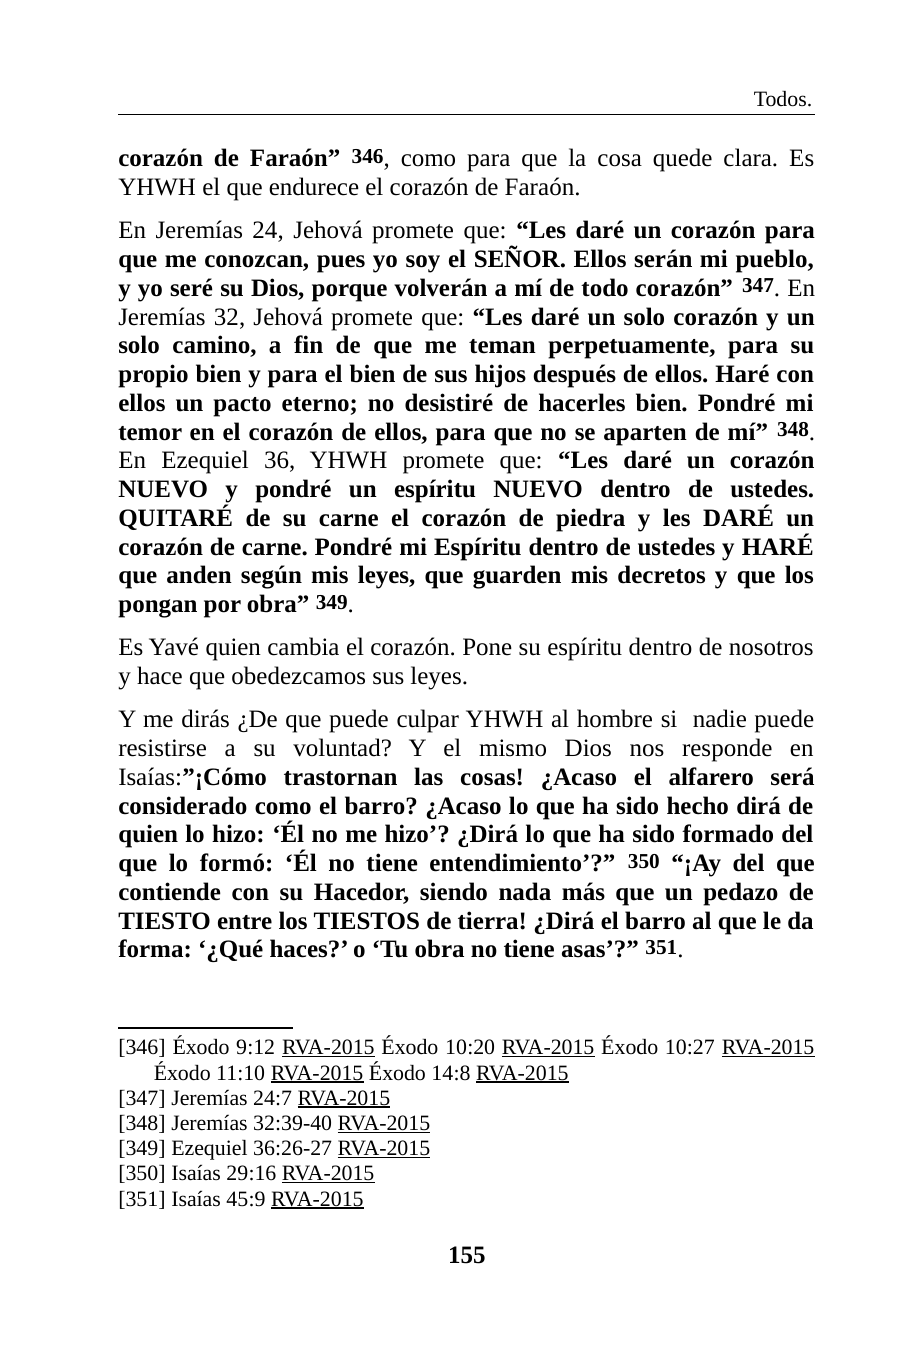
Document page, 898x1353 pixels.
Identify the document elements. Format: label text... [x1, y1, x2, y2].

text Isaías 29:16 RVA-2015 [118, 1160, 815, 1186]
text corazón de Faraón” , como para que la cosa quede clara. Es YHWH el que endurece el corazón de Faraón. [118, 143, 815, 201]
text Y me dirás ¿De que puede culpar YHWH al hombre si nadie puede resistirse a su voluntad? Y el mismo Dios nos responde en Isaías:”¡Cómo trastornan las cosas! ¿Acaso el alfarero será considerado como el barro? ¿Acaso lo que ha sido hecho dirá de quien lo hizo: ‘Él no me hizo’? ¿Dirá lo que ha sido formado del que lo formó: ‘Él no tiene entendimiento’?” “¡Ay del que contiende con su Hacedor, siendo nada más que un pedazo de TIESTO entre los TIESTOS de tierra! ¿Dirá el barro al que le da forma: ‘¿Qué haces?’ o ‘Tu obra no tiene asas’?” . [118, 704, 815, 963]
text Jeremías 24:7 RVA-2015 [118, 1085, 815, 1110]
text Ezequiel 36:26-27 RVA-2015 [118, 1135, 815, 1160]
text Éxodo 9:12 RVA-2015 Éxodo 10:20 RVA-2015 Éxodo 10:27 RVA-2015 Éxodo 11:10 RVA-2015 Éxodo 14:8 RVA-2015 [118, 1034, 815, 1085]
text En Jeremías 24, Jehová promete que: “Les daré un corazón para que me conozcan, pues yo soy el SEÑOR. Ellos serán mi pueblo, y yo seré su Dios, porque volverán a mí de todo corazón” . En Jeremías 32, Jehová promete que: “Les daré un solo corazón y un solo camino, a fin de que me teman perpetuamente, para su propio bien y para el bien de sus hijos después de ellos. Haré con ellos un pacto eterno; no desistiré de hacerles bien. Pondré mi temor en el corazón de ellos, para que no se aparten de mí” . En Ezequiel 36, YHWH promete que: “Les daré un corazón NUEVO y pondré un espíritu NUEVO dentro de ustedes. QUITARÉ de su carne el corazón de piedra y les DARÉ un corazón de carne. Pondré mi Espíritu dentro de ustedes y HARÉ que anden según mis leyes, que guarden mis decretos y que los pongan por obra” . [118, 215, 815, 618]
text Isaías 45:9 RVA-2015 [118, 1186, 815, 1211]
text Jeremías 32:39-40 RVA-2015 [118, 1110, 815, 1135]
text Es Yavé quien cambia el corazón. Pone su espíritu dentro de nosotros y hace que obedezcamos sus leyes. [118, 632, 815, 690]
